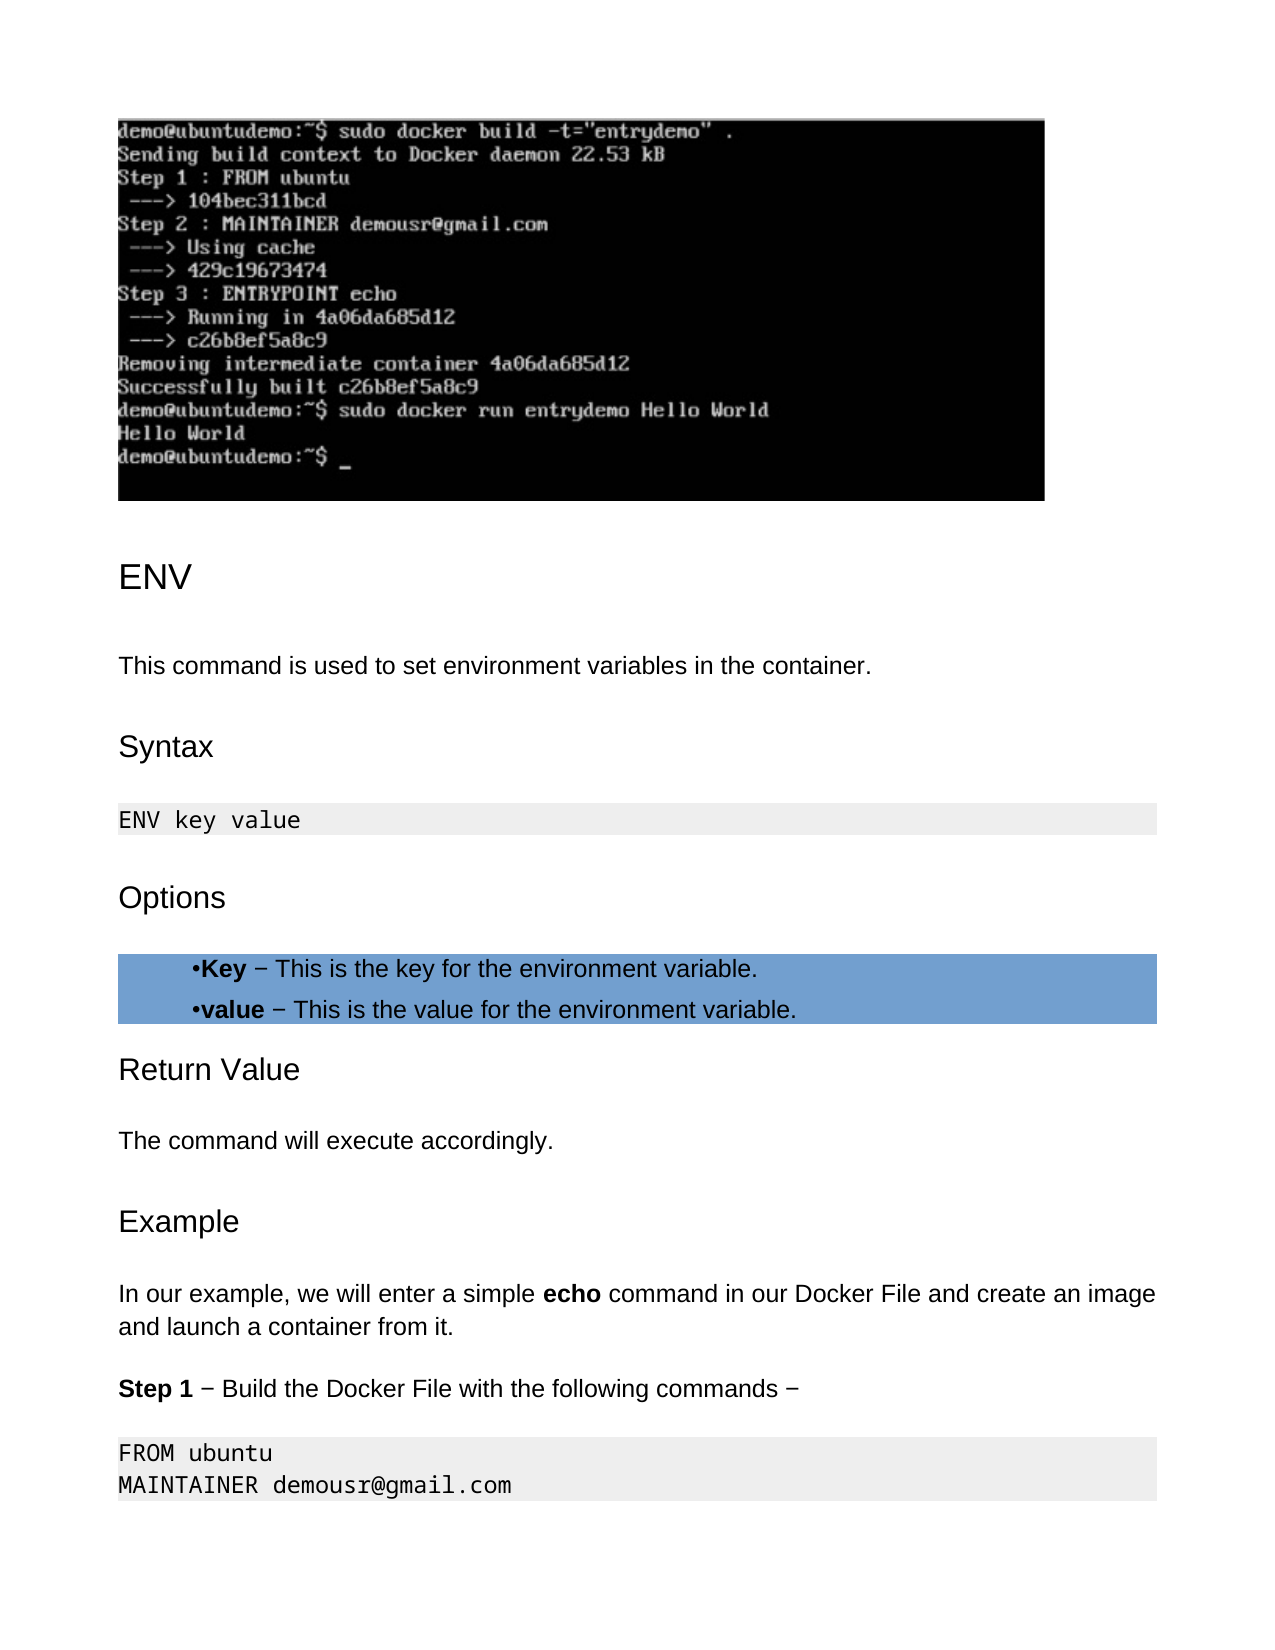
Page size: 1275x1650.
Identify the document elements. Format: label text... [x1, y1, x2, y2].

list Key − This is the key for the environment variable. [118, 954, 1157, 983]
text ENV key value [118, 803, 1157, 835]
text The command will execute accordingly. [118, 1126, 1157, 1155]
subtitle Syntax [118, 728, 1157, 764]
text MAINTAINER demousr@gmail.com [118, 1469, 1157, 1501]
list value − This is the value for the environment variable. [118, 995, 1157, 1024]
subtitle ENV [118, 556, 1157, 597]
text In our example, we will enter a simple echo command in our Docker File and create an image and launch a container from it. [118, 1279, 1157, 1340]
picture [118, 118, 1045, 501]
text Step 1 − Build the Docker File with the following commands − [118, 1374, 1157, 1403]
subtitle Options [118, 879, 1157, 915]
subtitle Return Value [118, 1051, 1157, 1087]
text FROM ubuntu [118, 1437, 1157, 1469]
text This command is used to set environment variables in the container. [118, 651, 1157, 679]
subtitle Example [118, 1203, 1157, 1239]
